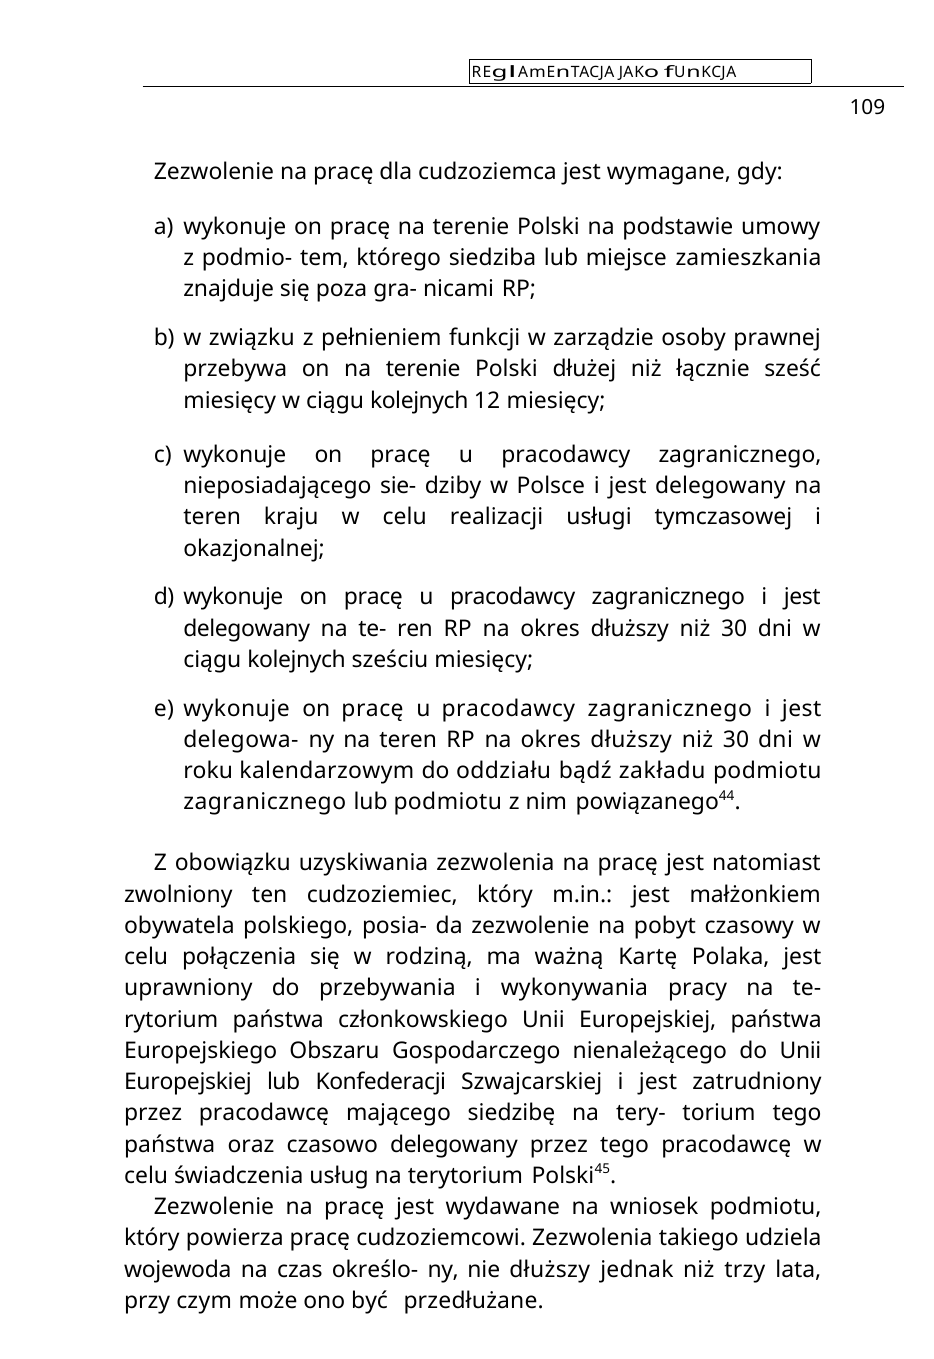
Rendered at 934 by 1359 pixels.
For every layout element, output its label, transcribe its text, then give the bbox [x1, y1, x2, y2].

list wykonuje on pracę u pracodawcy zagranicznego i jest delegowany na te- ren RP na okres dłuższy niż 30 dni w ciągu kolejnych sześciu miesięcy; [153, 580, 821, 674]
text Zezwolenie na pracę dla cudzoziemca jest wymagane, gdy: [153, 155, 898, 186]
text 109 [120, 92, 885, 121]
list wykonuje on pracę na terenie Polski na podstawie umowy z podmio- tem, którego siedziba lub miejsce zamieszkania znajduje się poza gra- nicami RP; [153, 210, 821, 303]
text Z obowiązku uzyskiwania zezwolenia na pracę jest natomiast zwolniony ten cudzoziemiec, który m.in.: jest małżonkiem obywatela polskiego, posia- da zezwolenie na pobyt czasowy w celu połączenia się w rodziną, ma ważną Kartę Polaka, jest uprawniony do przebywania i wykonywania pracy na te- rytorium państwa członkowskiego Unii Europejskiej, państwa Europejskiego Obszaru Gospodarczego nienależącego do Unii Europejskiej lub Konfederacji Szwajcarskiej i jest zatrudniony przez pracodawcę mającego siedzibę na tery- torium tego państwa oraz czasowo delegowany przez tego pracodawcę w celu świadczenia usług na terytorium Polski45. [124, 846, 821, 1190]
list wykonuje on pracę u pracodawcy zagranicznego, nieposiadającego sie- dziby w Polsce i jest delegowany na teren kraju w celu realizacji usługi tymczasowej i okazjonalnej; [153, 438, 822, 563]
list wykonuje on pracę u pracodawcy zagranicznego i jest delegowa- ny na teren RP na okres dłuższy niż 30 dni w roku kalendarzowym do oddziału bądź zakładu podmiotu zagranicznego lub podmiotu z nim powiązanego44. [153, 692, 821, 817]
text Zezwolenie na pracę jest wydawane na wniosek podmiotu, który powierza pracę cudzoziemcowi. Zezwolenia takiego udziela wojewoda na czas określo- ny, nie dłuższy jednak niż trzy lata, przy czym może ono być przedłużane. [124, 1190, 821, 1315]
list w związku z pełnieniem funkcji w zarządzie osoby prawnej przebywa on na terenie Polski dłużej niż łącznie sześć miesięcy w ciągu kolejnych 12 miesięcy; [153, 321, 821, 415]
